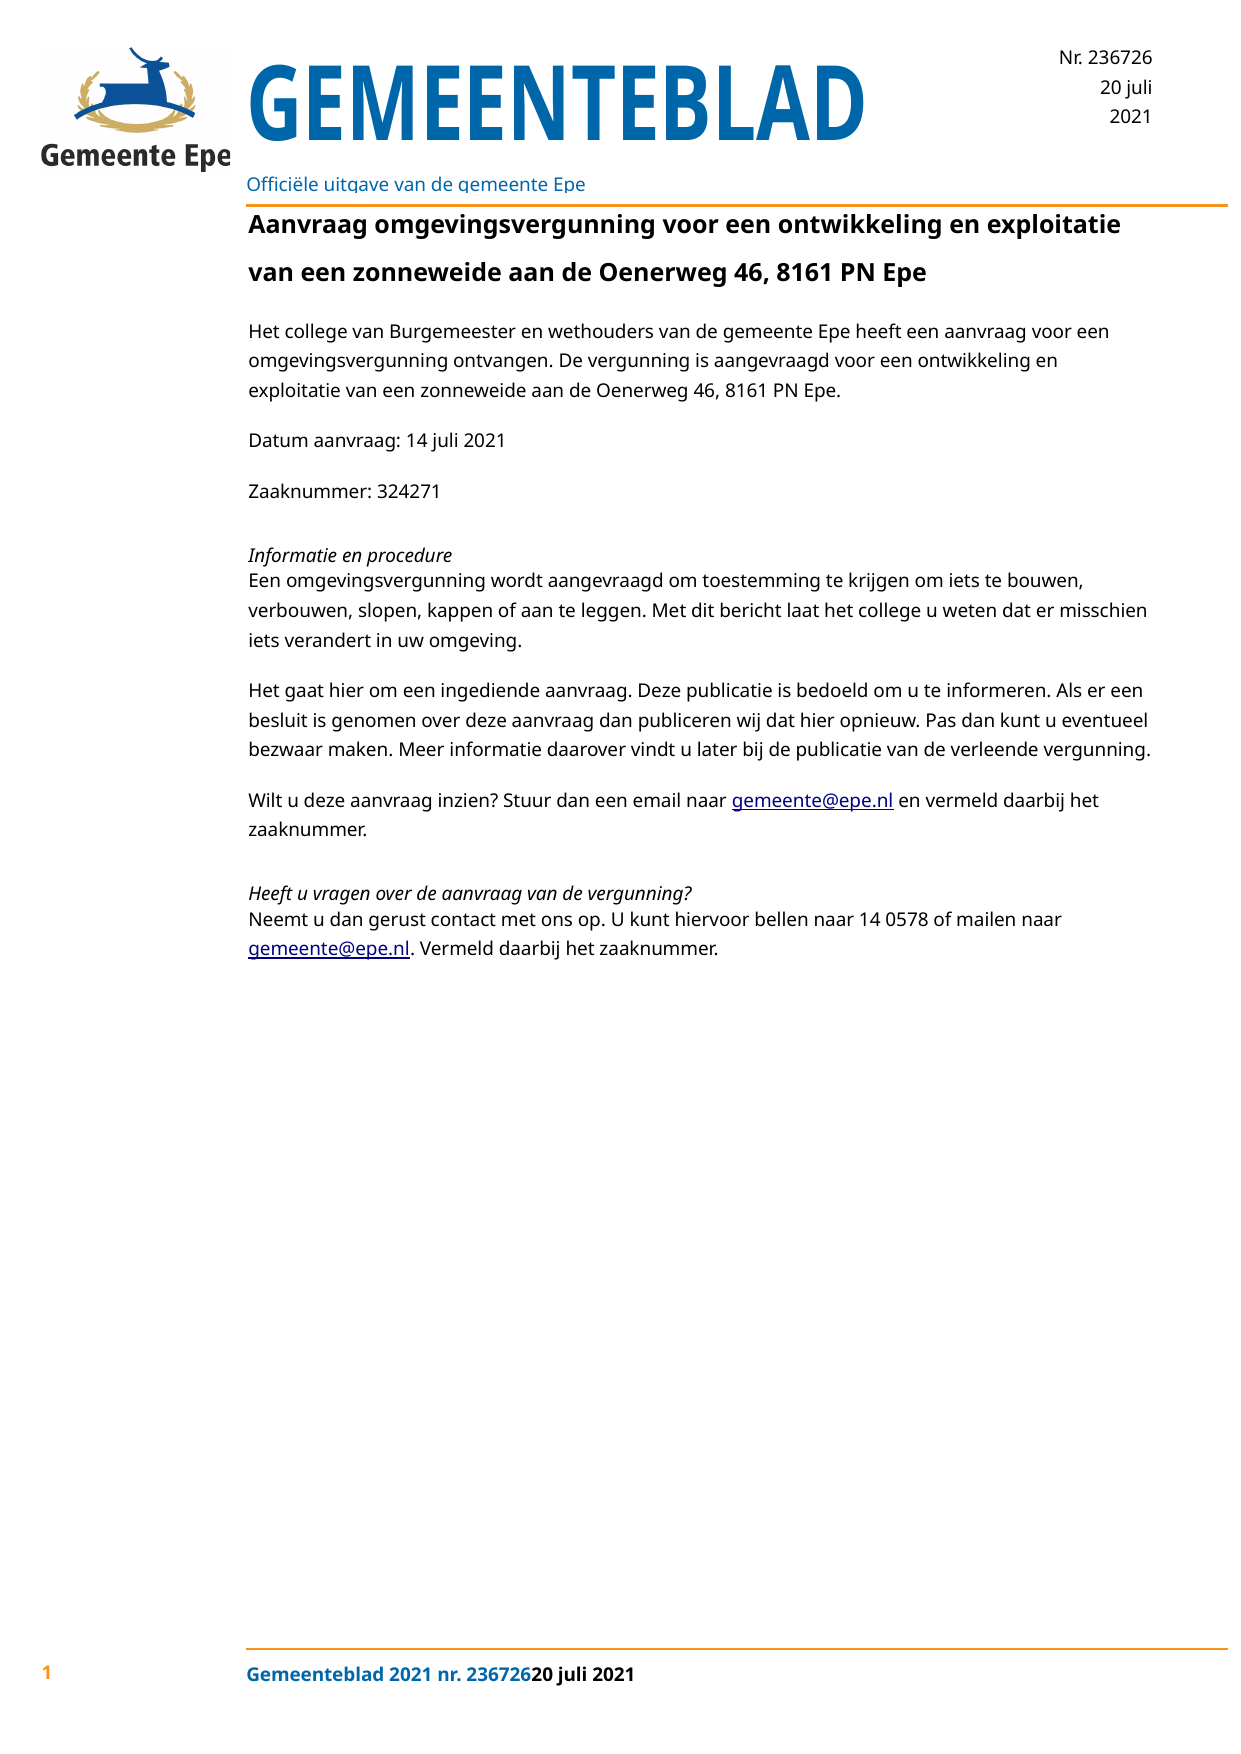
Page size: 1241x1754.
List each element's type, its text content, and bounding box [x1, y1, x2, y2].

text Een omgevingsvergunning wordt aangevraagd om toestemming te krijgen om iets te bouwen, verbouwen, slopen, kappen of aan te leggen. Met dit bericht laat het college u weten dat er misschien iets verandert in uw omgeving. [248, 568, 1152, 652]
text Informatie en procedure [248, 542, 1152, 568]
picture [41, 47, 231, 172]
text Aanvraag omgevingsvergunning voor een ontwikkeling en exploitatie van een zonneweide aan de Oenerweg 46, 8161 PN Epe [248, 207, 1152, 288]
text Zaaknummer: 324271 [248, 478, 1152, 504]
text Het gaat hier om een ingediende aanvraag. Deze publicatie is bedoeld om u te informeren. Als er een besluit is genomen over deze aanvraag dan publiceren wij dat hier opnieuw. Pas dan kunt u eventueel bezwaar maken. Meer informatie daarover vindt u later bij de publicatie van de verleende vergunning. [248, 677, 1152, 762]
text Datum aanvraag: 14 juli 2021 [248, 427, 1152, 453]
text Neemt u dan gerust contact met ons op. U kunt hiervoor bellen naar 14 0578 of mailen naar gemeente@epe.nl. Vermeld daarbij het zaaknummer. [248, 906, 1152, 961]
text Heeft u vragen over de aanvraag van de vergunning? [248, 880, 1152, 906]
text Het college van Burgemeester en wethouders van de gemeente Epe heeft een aanvraag voor een omgevingsvergunning ontvangen. De vergunning is aangevraagd voor een ontwikkeling en exploitatie van een zonneweide aan de Oenerweg 46, 8161 PN Epe. [248, 318, 1152, 403]
text Wilt u deze aanvraag inzien? Stuur dan een email naar gemeente@epe.nl en vermeld daarbij het zaaknummer. [248, 787, 1152, 842]
